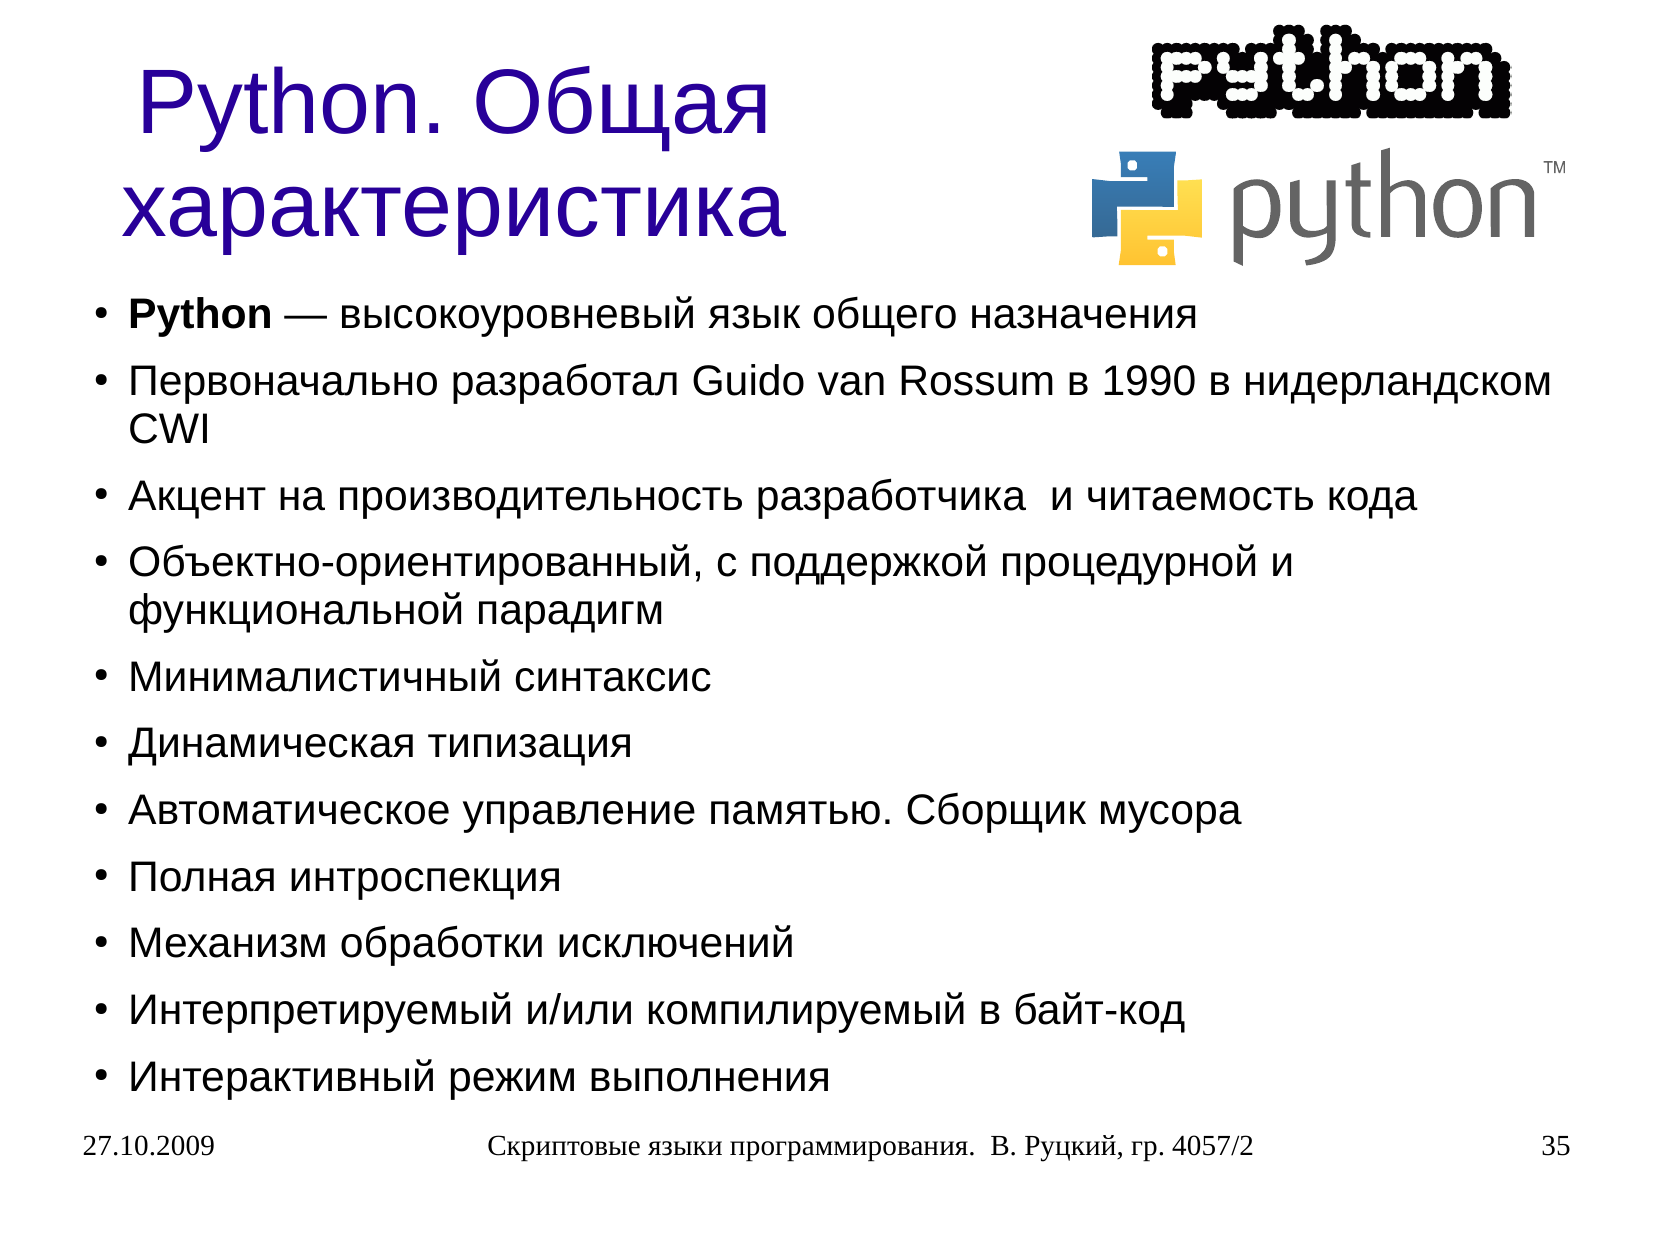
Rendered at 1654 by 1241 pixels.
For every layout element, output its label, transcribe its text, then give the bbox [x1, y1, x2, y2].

title Python. Общая характеристика [82, 49, 827, 257]
list Python — высокоуровневый язык общего назначения Первоначально разработал Guido van Rossum в 1990 в нидерландском CWI Акцент на производительность разработчика и читаемость кода Объектно-ориентированный, с поддержкой процедурной и функциональной парадигм Минималистичный синтаксис Динамическая типизация Автоматическое управление памятью. Сборщик мусора Полная интроспекция Механизм обработки исключений Интерпретируемый и/или компилируемый в байт-код Интерактивный режим выполнения [82, 290, 1571, 1109]
picture [1151, 24, 1512, 119]
picture [1092, 147, 1565, 266]
